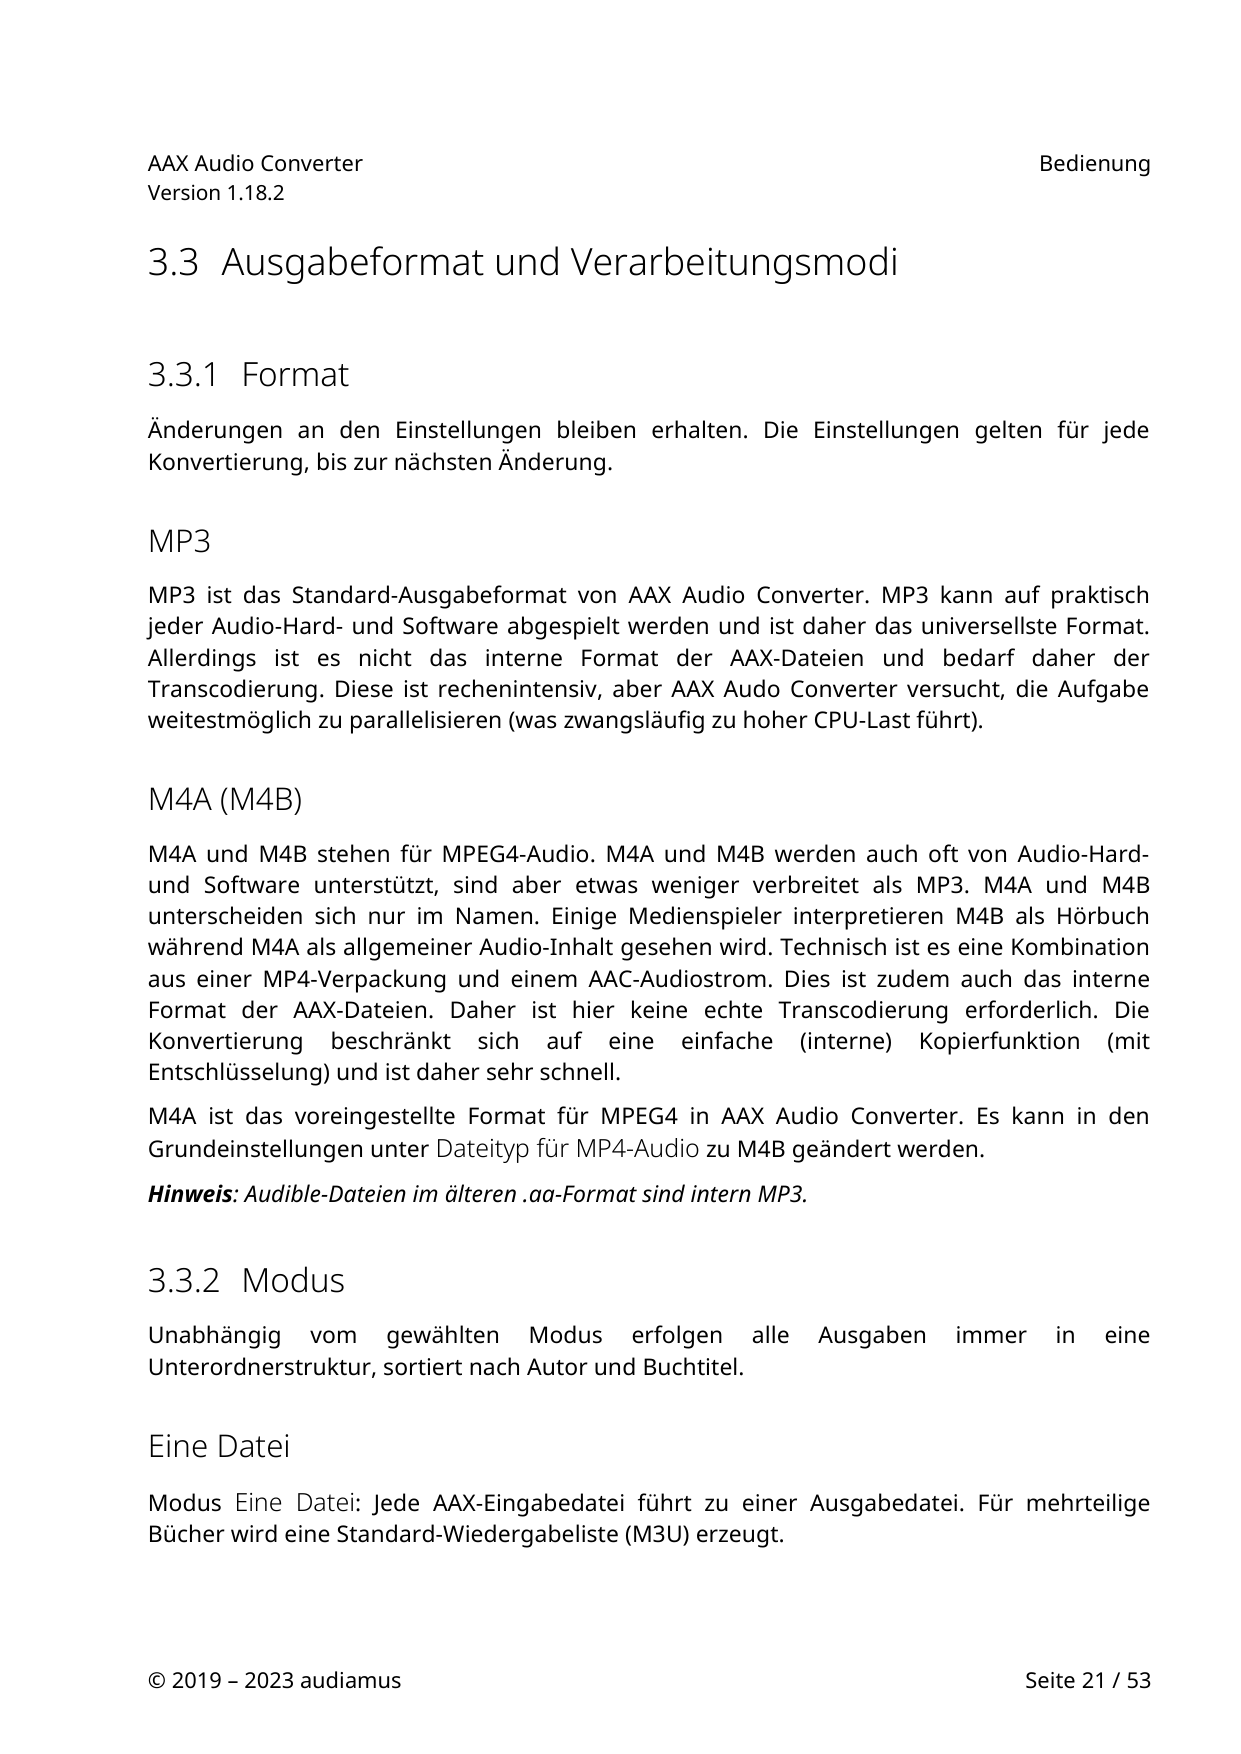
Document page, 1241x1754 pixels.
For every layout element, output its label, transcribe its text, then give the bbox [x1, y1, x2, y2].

text Modus Eine Datei: Jede AAX-Eingabedatei führt zu einer Ausgabedatei. Für mehrteilige Bücher wird eine Standard-Wiedergabeliste (M3U) erzeugt. [148, 1484, 1152, 1549]
text M4A und M4B stehen für MPEG4-Audio. M4A und M4B werden auch oft von Audio-Hard- und Software unterstützt, sind aber etwas weniger verbreitet als MP3. M4A und M4B unterscheiden sich nur im Namen. Einige Medienspieler interpretieren M4B als Hörbuch während M4A als allgemeiner Audio-Inhalt gesehen wird. Technisch ist es eine Kombination aus einer MP4-Verpackung und einem AAC-Audiostrom. Dies ist zudem auch das interne Format der AAX-Dateien. Daher ist hier keine echte Transcodierung erforderlich. Die Konvertierung beschränkt sich auf eine einfache (interne) Kopierfunktion (mit Entschlüsselung) und ist daher sehr schnell. [148, 837, 1152, 1087]
subtitle MP3 [148, 518, 1152, 561]
subtitle Eine Datei [148, 1424, 1152, 1467]
subtitle Ausgabeformat und Verarbeitungsmodi [148, 235, 1152, 286]
text Unabhängig vom gewählten Modus erfolgen alle Ausgaben immer in eine Unterordnerstruktur, sortiert nach Autor und Buchtitel. [148, 1319, 1152, 1382]
text MP3 ist das Standard-Ausgabeformat von AAX Audio Converter. MP3 kann auf praktisch jeder Audio-Hard- und Software abgespielt werden und ist daher das universellste Format. Allerdings ist es nicht das interne Format der AAX-Dateien und bedarf daher der Transcodierung. Diese ist rechenintensiv, aber AAX Audo Converter versucht, die Aufgabe weitestmöglich zu parallelisieren (was zwangsläufig zu hoher CPU-Last führt). [148, 579, 1152, 735]
subtitle Modus [148, 1257, 1152, 1302]
text Hinweis: Audible-Dateien im älteren .aa-Format sind intern MP3. [148, 1177, 1152, 1209]
text Änderungen an den Einstellungen bleiben erhalten. Die Einstellungen gelten für jede Konvertierung, bis zur nächsten Änderung. [148, 414, 1152, 477]
text M4A ist das voreingestellte Format für MPEG4 in AAX Audio Converter. Es kann in den Grundeinstellungen unter Dateityp für MP4-Audio zu M4B geändert werden. [148, 1100, 1152, 1165]
subtitle Format [148, 351, 1152, 396]
subtitle M4A (M4B) [148, 777, 1152, 820]
